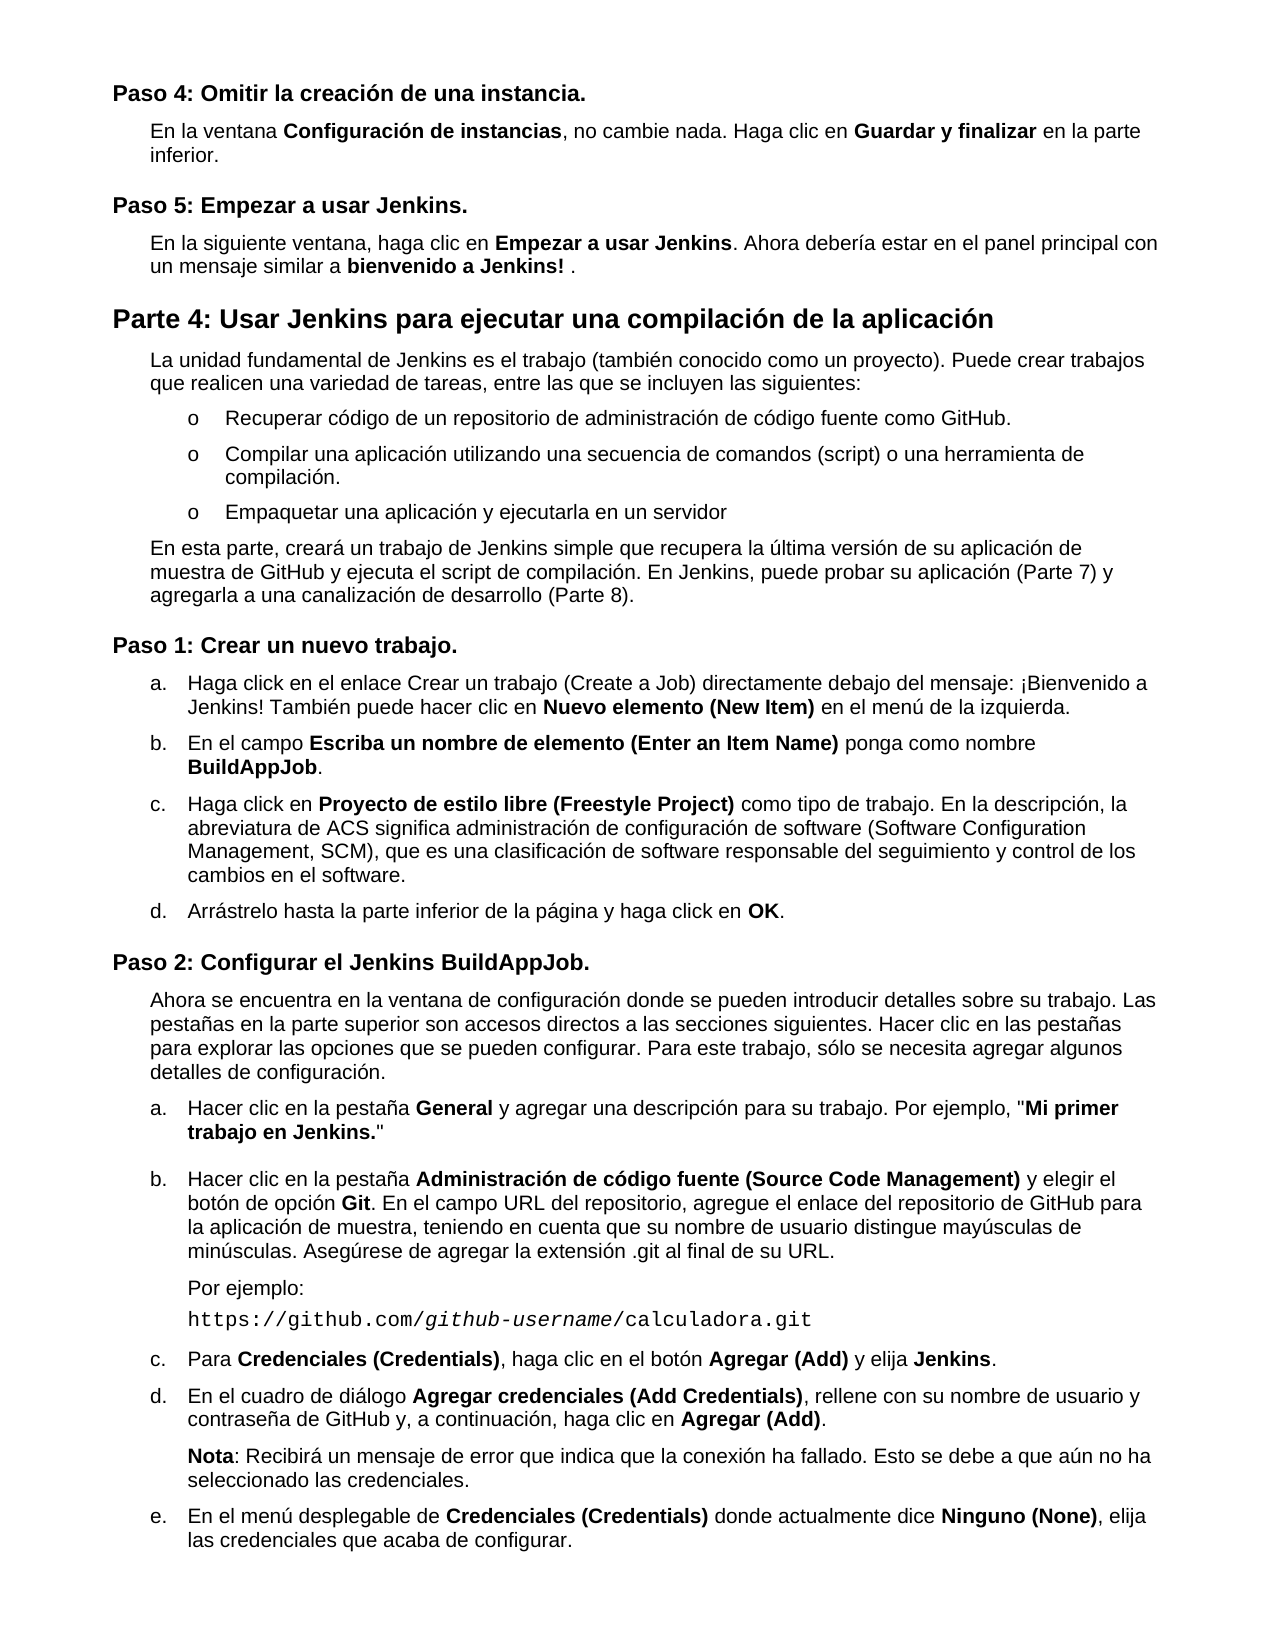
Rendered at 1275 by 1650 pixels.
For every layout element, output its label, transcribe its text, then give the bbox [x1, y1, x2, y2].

text Por ejemplo: [187, 1275, 1162, 1299]
list Compilar una aplicación utilizando una secuencia de comandos (script) o una herramienta de compilación. [187, 443, 1085, 489]
list Haga click en el enlace Crear un trabajo (Create a Job) directamente debajo del mensaje: ¡Bienvenido a Jenkins! También puede hacer clic en Nuevo elemento (New Item) en el menú de la izquierda. [150, 672, 1150, 719]
list Para Credenciales (Credentials), haga clic en el botón Agregar (Add) y elija Jenkins. [150, 1347, 1162, 1371]
text https://github.com/github-username/calculadora.git [187, 1309, 1162, 1333]
list Arrástrelo hasta la parte inferior de la página y haga click en OK. [150, 899, 1162, 923]
text Paso 5: Empezar a usar Jenkins. [112, 192, 1162, 218]
list Recuperar código de un repositorio de administración de código fuente como GitHub. [187, 406, 1162, 430]
text Paso 4: Omitir la creación de una instancia. [112, 80, 1162, 107]
text En la ventana Configuración de instancias, no cambie nada. Haga clic en Guardar y finalizar en la parte inferior. [150, 120, 1142, 167]
list Haga click en Proyecto de estilo libre (Freestyle Project) como tipo de trabajo. En la descripción, la abreviatura de ACS significa administración de configuración de software (Software Configuration Management, SCM), que es una clasificación de software responsable del seguimiento y control de los cambios en el software. [150, 792, 1137, 887]
text Ahora se encuentra en la ventana de configuración donde se pueden introducir detalles sobre su trabajo. Las pestañas en la parte superior son accesos directos a las secciones siguientes. Hacer clic en las pestañas para explorar las opciones que se pueden configurar. Para este trabajo, sólo se necesita agregar algunos detalles de configuración. [150, 988, 1158, 1083]
list Hacer clic en la pestaña Administración de código fuente (Source Code Management) y elegir el botón de opción Git. En el campo URL del repositorio, agregue el enlace del repositorio de GitHub para la aplicación de muestra, teniendo en cuenta que su nombre de usuario distingue mayúsculas de minúsculas. Asegúrese de agregar la extensión .git al final de su URL. [150, 1167, 1144, 1262]
text Nota: Recibirá un mensaje de error que indica que la conexión ha fallado. Esto se debe a que aún no ha seleccionado las credenciales. [187, 1444, 1152, 1492]
text En esta parte, creará un trabajo de Jenkins simple que recupera la última versión de su aplicación de muestra de GitHub y ejecuta el script de compilación. En Jenkins, puede probar su aplicación (Parte 7) y agregarla a una canalización de desarrollo (Parte 8). [150, 537, 1114, 607]
text Parte 4: Usar Jenkins para ejecutar una compilación de la aplicación [112, 303, 1162, 335]
text Paso 2: Configurar el Jenkins BuildAppJob. [112, 948, 1162, 975]
list Empaquetar una aplicación y ejecutarla en un servidor [187, 499, 1162, 523]
list En el cuadro de diálogo Agregar credenciales (Add Credentials), rellene con su nombre de usuario y contraseña de GitHub y, a continuación, haga clic en Agregar (Add). [150, 1384, 1142, 1431]
list En el campo Escriba un nombre de elemento (Enter an Item Name) ponga como nombre BuildAppJob. [150, 732, 1037, 779]
list Hacer clic en la pestaña General y agregar una descripción para su trabajo. Por ejemplo, "Mi primer trabajo en Jenkins." [150, 1096, 1121, 1143]
text La unidad fundamental de Jenkins es el trabajo (también conocido como un proyecto). Puede crear trabajos que realicen una variedad de tareas, entre las que se incluyen las siguientes: [150, 348, 1146, 395]
text En la siguiente ventana, haga clic en Empezar a usar Jenkins. Ahora debería estar en el panel principal con un mensaje similar a bienvenido a Jenkins! . [150, 231, 1160, 278]
text Paso 1: Crear un nuevo trabajo. [112, 632, 1162, 658]
list En el menú desplegable de Credenciales (Credentials) donde actualmente dice Ninguno (None), elija las credenciales que acaba de configurar. [150, 1504, 1148, 1552]
